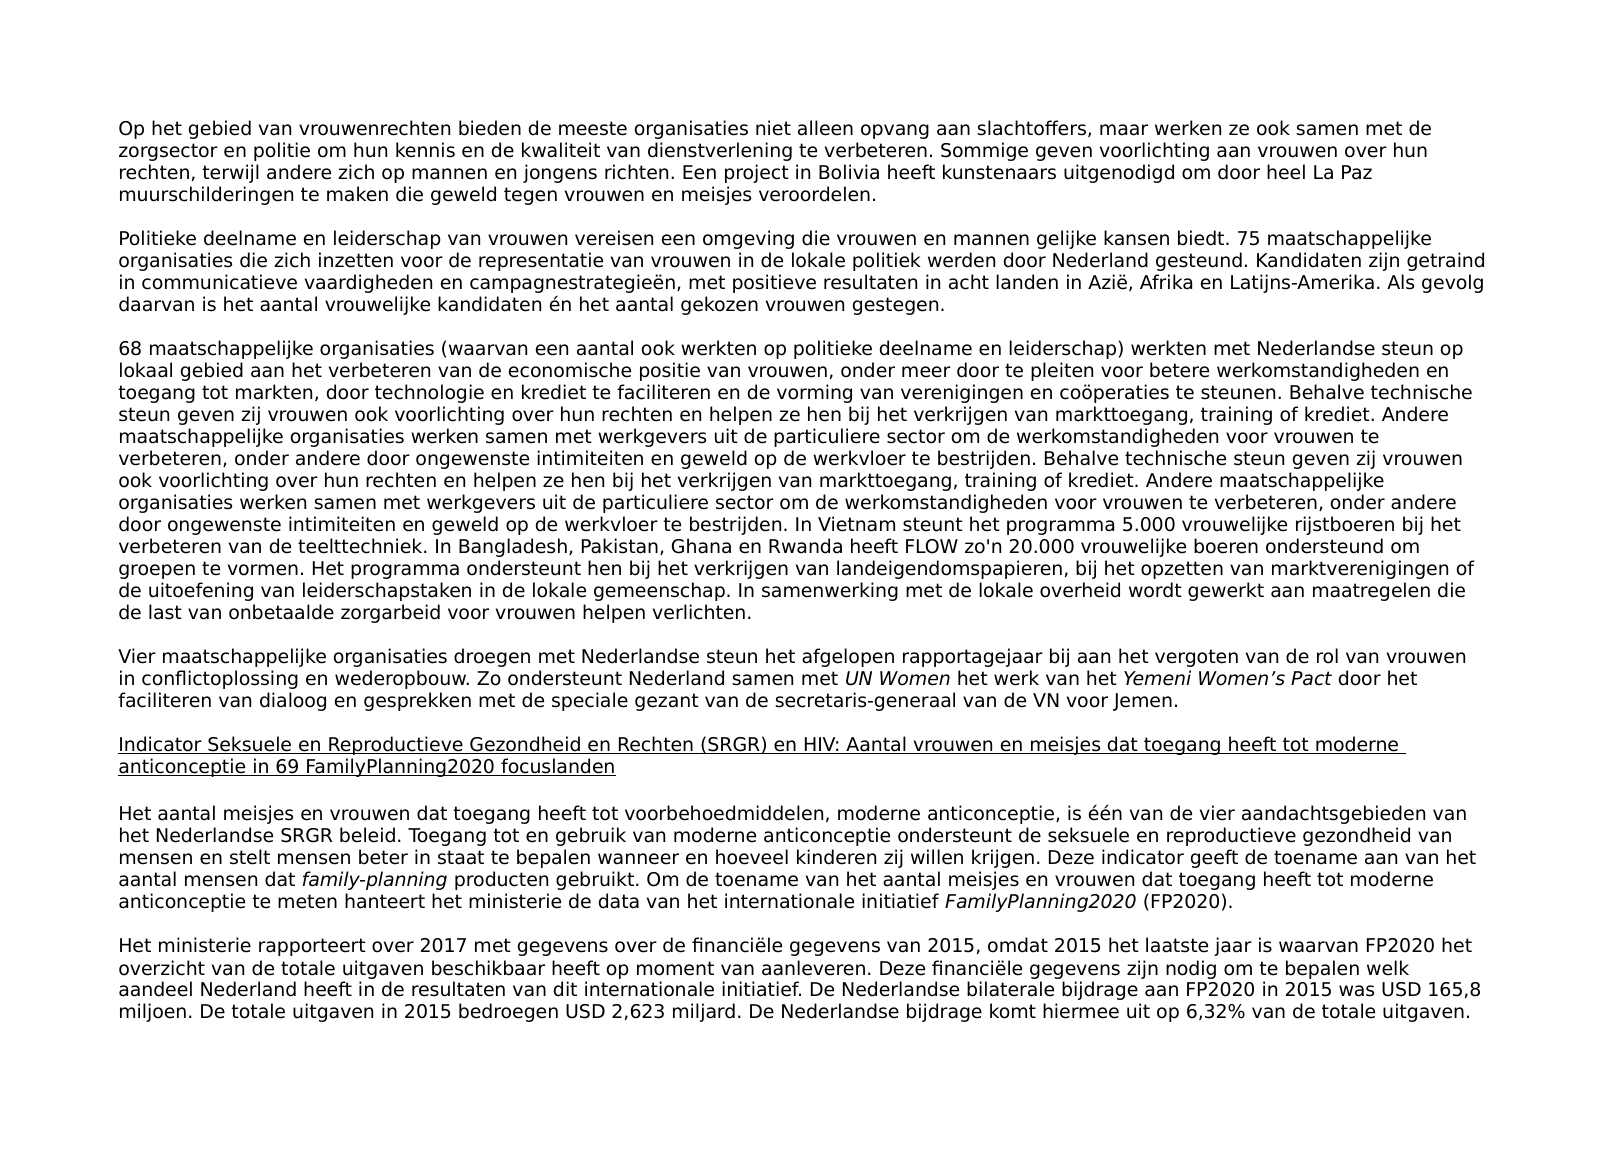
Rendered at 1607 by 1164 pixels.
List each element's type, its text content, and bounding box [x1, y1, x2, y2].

text Politieke deelname en leiderschap van vrouwen vereisen een omgeving die vrouwen en mannen gelijke kansen biedt. 75 maatschappelijke organisaties die zich inzetten voor de representatie van vrouwen in de lokale politiek werden door Nederland gesteund. Kandidaten zijn getraind in communicatieve vaardigheden en campagnestrategieën, met positieve resultaten in acht landen in Azië, Afrika en Latijns-Amerika. Als gevolg daarvan is het aantal vrouwelijke kandidaten én het aantal gekozen vrouwen gestegen. [118, 228, 1488, 316]
text Vier maatschappelijke organisaties droegen met Nederlandse steun het afgelopen rapportagejaar bij aan het vergoten van de rol van vrouwen in conflictoplossing en wederopbouw. Zo ondersteunt Nederland samen met UN Women het werk van het Yemeni Women’s Pact door het faciliteren van dialoog en gesprekken met de speciale gezant van de secretaris-generaal van de VN voor Jemen. [118, 646, 1488, 712]
text Het ministerie rapporteert over 2017 met gegevens over de financiële gegevens van 2015, omdat 2015 het laatste jaar is waarvan FP2020 het overzicht van de totale uitgaven beschikbaar heeft op moment van aanleveren. Deze financiële gegevens zijn nodig om te bepalen welk aandeel Nederland heeft in de resultaten van dit internationale initiatief. De Nederlandse bilaterale bijdrage aan FP2020 in 2015 was USD 165,8 miljoen. De totale uitgaven in 2015 bedroegen USD 2,623 miljard. De Nederlandse bijdrage komt hiermee uit op 6,32% van de totale uitgaven. [118, 935, 1488, 1023]
subtitle Indicator Seksuele en Reproductieve Gezondheid en Rechten (SRGR) en HIV: Aantal vrouwen en meisjes dat toegang heeft tot moderne anticonceptie in 69 FamilyPlanning2020 focuslanden [118, 734, 1488, 778]
text 68 maatschappelijke organisaties (waarvan een aantal ook werkten op politieke deelname en leiderschap) werkten met Nederlandse steun op lokaal gebied aan het verbeteren van de economische positie van vrouwen, onder meer door te pleiten voor betere werkomstandigheden en toegang tot markten, door technologie en krediet te faciliteren en de vorming van verenigingen en coöperaties te steunen. Behalve technische steun geven zij vrouwen ook voorlichting over hun rechten en helpen ze hen bij het verkrijgen van markttoegang, training of krediet. Andere maatschappelijke organisaties werken samen met werkgevers uit de particuliere sector om de werkomstandigheden voor vrouwen te verbeteren, onder andere door ongewenste intimiteiten en geweld op de werkvloer te bestrijden. Behalve technische steun geven zij vrouwen ook voorlichting over hun rechten en helpen ze hen bij het verkrijgen van markttoegang, training of krediet. Andere maatschappelijke organisaties werken samen met werkgevers uit de particuliere sector om de werkomstandigheden voor vrouwen te verbeteren, onder andere door ongewenste intimiteiten en geweld op de werkvloer te bestrijden. In Vietnam steunt het programma 5.000 vrouwelijke rijstboeren bij het verbeteren van de teelttechniek. In Bangladesh, Pakistan, Ghana en Rwanda heeft FLOW zo'n 20.000 vrouwelijke boeren ondersteund om groepen te vormen. Het programma ondersteunt hen bij het verkrijgen van landeigendomspapieren, bij het opzetten van marktverenigingen of de uitoefening van leiderschapstaken in de lokale gemeenschap. In samenwerking met de lokale overheid wordt gewerkt aan maatregelen die de last van onbetaalde zorgarbeid voor vrouwen helpen verlichten. [118, 338, 1488, 624]
text Het aantal meisjes en vrouwen dat toegang heeft tot voorbehoedmiddelen, moderne anticonceptie, is één van de vier aandachtsgebieden van het Nederlandse SRGR beleid. Toegang tot en gebruik van moderne anticonceptie ondersteunt de seksuele en reproductieve gezondheid van mensen en stelt mensen beter in staat te bepalen wanneer en hoeveel kinderen zij willen krijgen. Deze indicator geeft de toename aan van het aantal mensen dat family-planning producten gebruikt. Om de toename van het aantal meisjes en vrouwen dat toegang heeft tot moderne anticonceptie te meten hanteert het ministerie de data van het internationale initiatief FamilyPlanning2020 (FP2020). [118, 803, 1488, 913]
text Op het gebied van vrouwenrechten bieden de meeste organisaties niet alleen opvang aan slachtoffers, maar werken ze ook samen met de zorgsector en politie om hun kennis en de kwaliteit van dienstverlening te verbeteren. Sommige geven voorlichting aan vrouwen over hun rechten, terwijl andere zich op mannen en jongens richten. Een project in Bolivia heeft kunstenaars uitgenodigd om door heel La Paz muurschilderingen te maken die geweld tegen vrouwen en meisjes veroordelen. [118, 118, 1488, 206]
